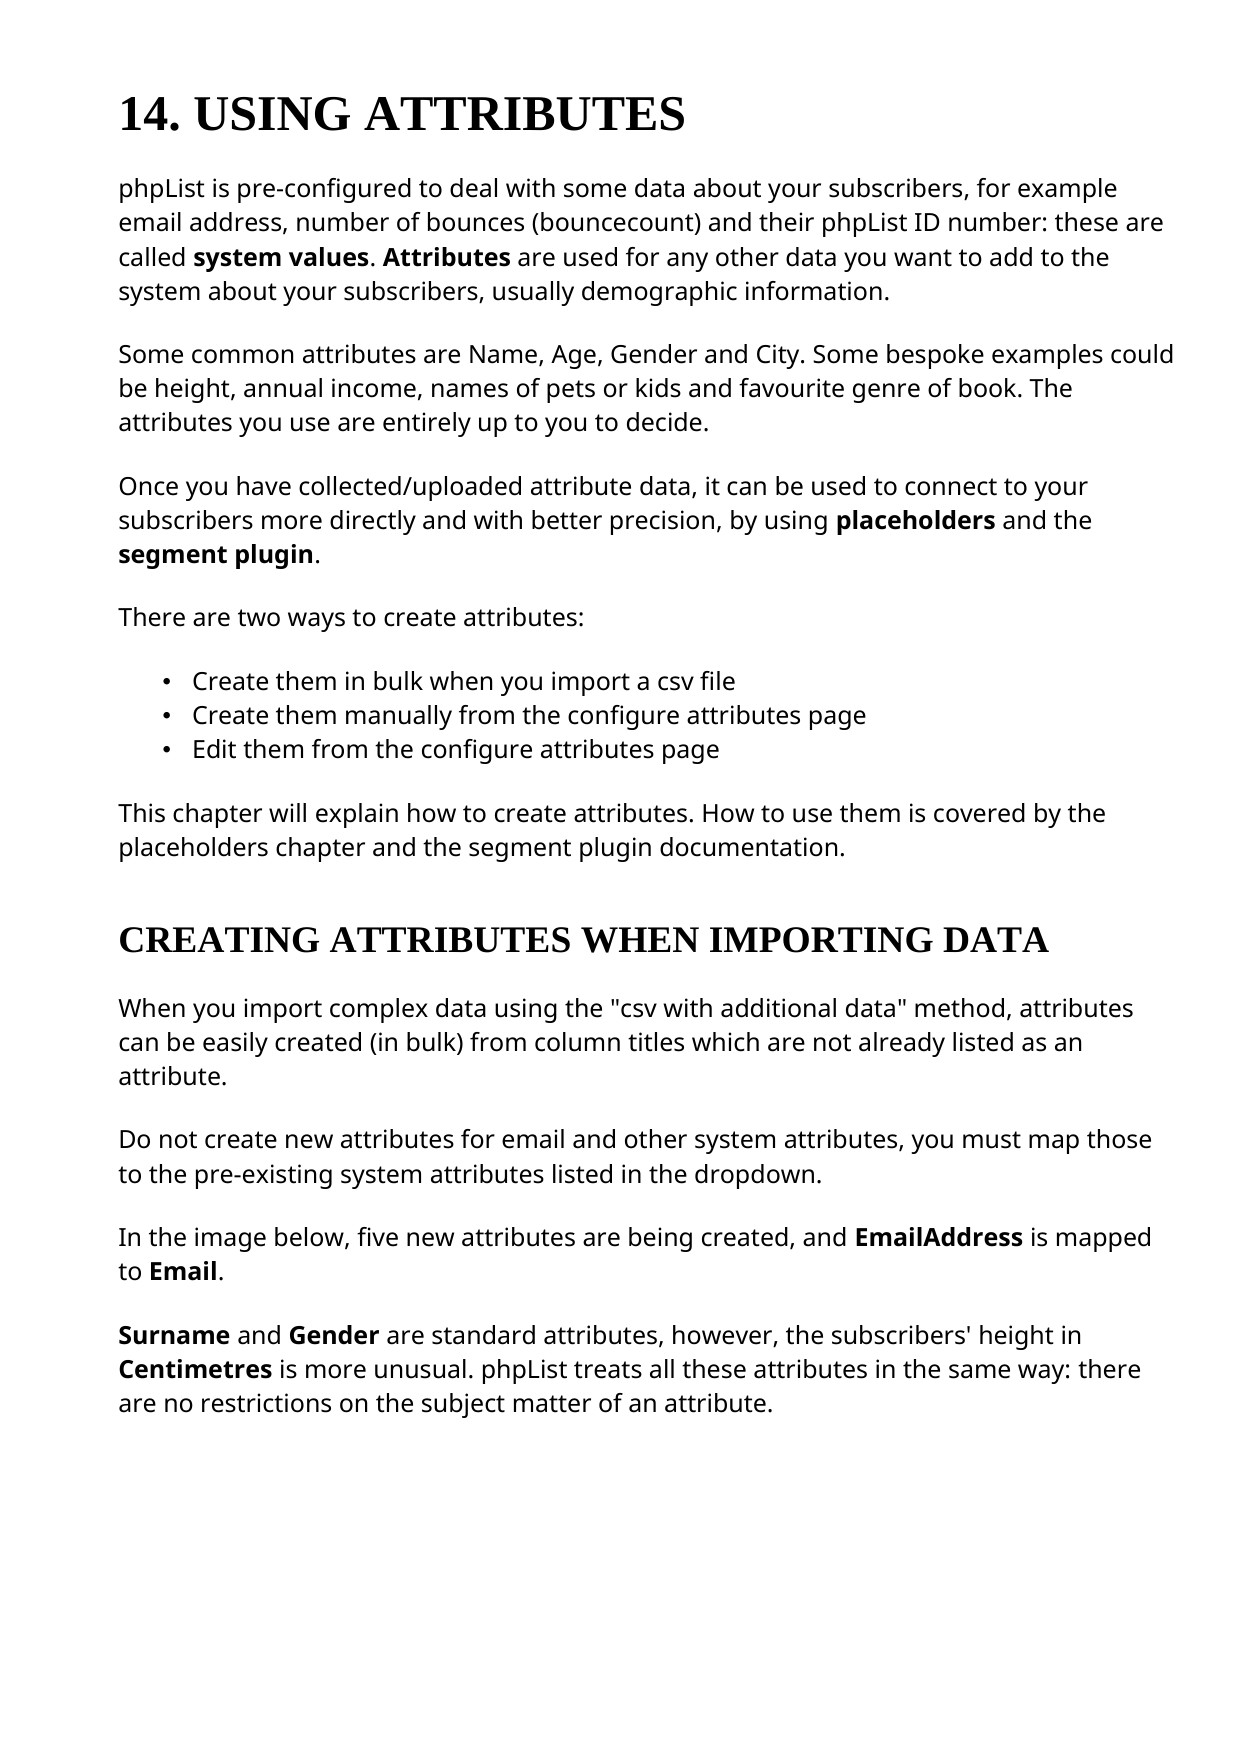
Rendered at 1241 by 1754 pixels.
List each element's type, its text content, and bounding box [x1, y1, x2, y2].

text Once you have collected/uploaded attribute data, it can be used to connect to your subscribers more directly and with better precision, by using placeholders and the segment plugin. [118, 468, 1181, 571]
text When you import complex data using the "csv with additional data" method, attributes can be easily created (in bulk) from column titles which are not already listed as an attribute. [118, 991, 1181, 1093]
list Edit them from the configure attributes page [162, 732, 1181, 766]
subtitle 14. Using Attributes [118, 84, 1181, 142]
list Create them manually from the configure attributes page [162, 698, 1181, 732]
text Surname and Gender are standard attributes, however, the subscribers' height in Centimetres is more unusual. phpList treats all these attributes in the same way: there are no restrictions on the subject matter of an attribute. [118, 1317, 1181, 1419]
text Do not create new attributes for email and other system attributes, you must map those to the pre-existing system attributes listed in the dropdown. [118, 1122, 1181, 1190]
text phpList is pre-configured to deal with some data about your subscribers, for example email address, number of bounces (bouncecount) and their phpList ID number: these are called system values. Attributes are used for any other data you want to add to the system about your subscribers, usually demographic information. [118, 171, 1181, 307]
list Create them in bulk when you import a csv file [162, 664, 1181, 698]
subtitle Creating Attributes when importing data [118, 918, 1181, 961]
text This chapter will explain how to create attributes. How to use them is covered by the placeholders chapter and the segment plugin documentation. [118, 795, 1181, 863]
text In the image below, five new attributes are being created, and EmailAddress is mapped to Email. [118, 1220, 1181, 1288]
text Some common attributes are Name, Age, Gender and City. Some bespoke examples could be height, annual income, names of pets or kids and favourite genre of book. The attributes you use are entirely up to you to decide. [118, 337, 1181, 439]
text There are two ways to create attributes: [118, 600, 1181, 634]
